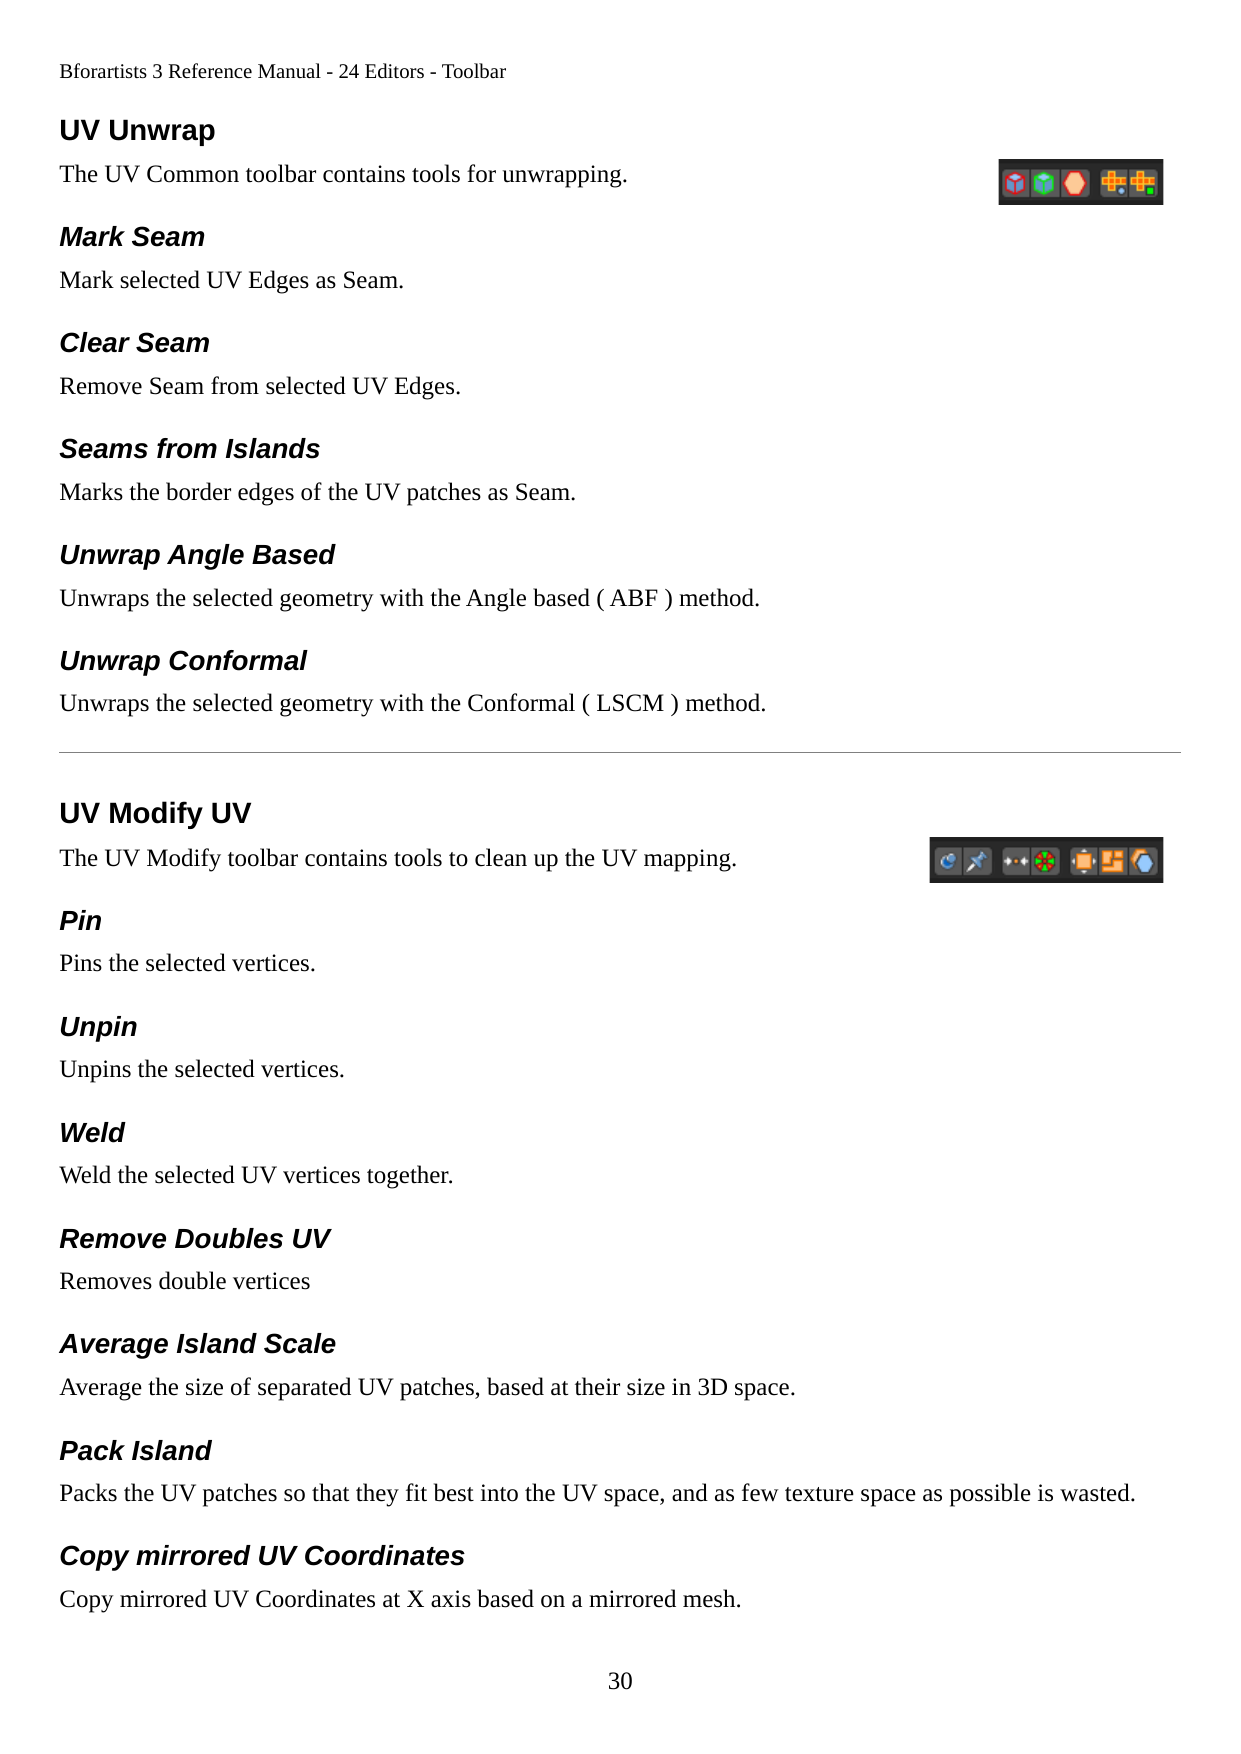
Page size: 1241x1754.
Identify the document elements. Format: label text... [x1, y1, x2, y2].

text Unpins the selected vertices. [59, 1054, 1181, 1083]
picture [929, 837, 1164, 883]
text Mark selected UV Edges as Seam. [59, 265, 1181, 293]
text Average the size of separated UV patches, based at their size in 3D space. [59, 1372, 1181, 1401]
subtitle Clear Seam [59, 326, 1181, 358]
text The UV Common toolbar contains tools for unwrapping. [59, 159, 998, 188]
text Unwraps the selected geometry with the Angle based ( ABF ) method. [59, 583, 1181, 611]
subtitle Pack Island [59, 1434, 1181, 1466]
picture [998, 159, 1164, 205]
text Marks the border edges of the UV patches as Seam. [59, 477, 1181, 505]
subtitle Average Island Scale [59, 1328, 1181, 1360]
text Weld the selected UV vertices together. [59, 1160, 1181, 1189]
subtitle Pin [59, 904, 1181, 936]
subtitle Unwrap Angle Based [59, 538, 1181, 570]
text Pins the selected vertices. [59, 948, 1181, 977]
text Remove Seam from selected UV Edges. [59, 371, 1181, 399]
text Unwraps the selected geometry with the Conformal ( LSCM ) method. [59, 688, 1181, 717]
subtitle Seams from Islands [59, 432, 1181, 464]
subtitle Copy mirrored UV Coordinates [59, 1540, 1181, 1572]
text Removes double vertices [59, 1266, 1181, 1295]
subtitle Unpin [59, 1010, 1181, 1042]
subtitle Remove Doubles UV [59, 1222, 1181, 1254]
subtitle UV Modify UV [59, 796, 1181, 830]
text Copy mirrored UV Coordinates at X axis based on a mirrored mesh. [59, 1584, 1181, 1613]
subtitle Weld [59, 1116, 1181, 1148]
subtitle Mark Seam [59, 220, 1181, 252]
subtitle Unwrap Conformal [59, 644, 1181, 676]
text The UV Modify toolbar contains tools to clean up the UV mapping. [59, 843, 929, 871]
text Packs the UV patches so that they fit best into the UV space, and as few texture space as possible is wasted. [59, 1478, 1181, 1507]
subtitle UV Unwrap [59, 113, 1181, 146]
